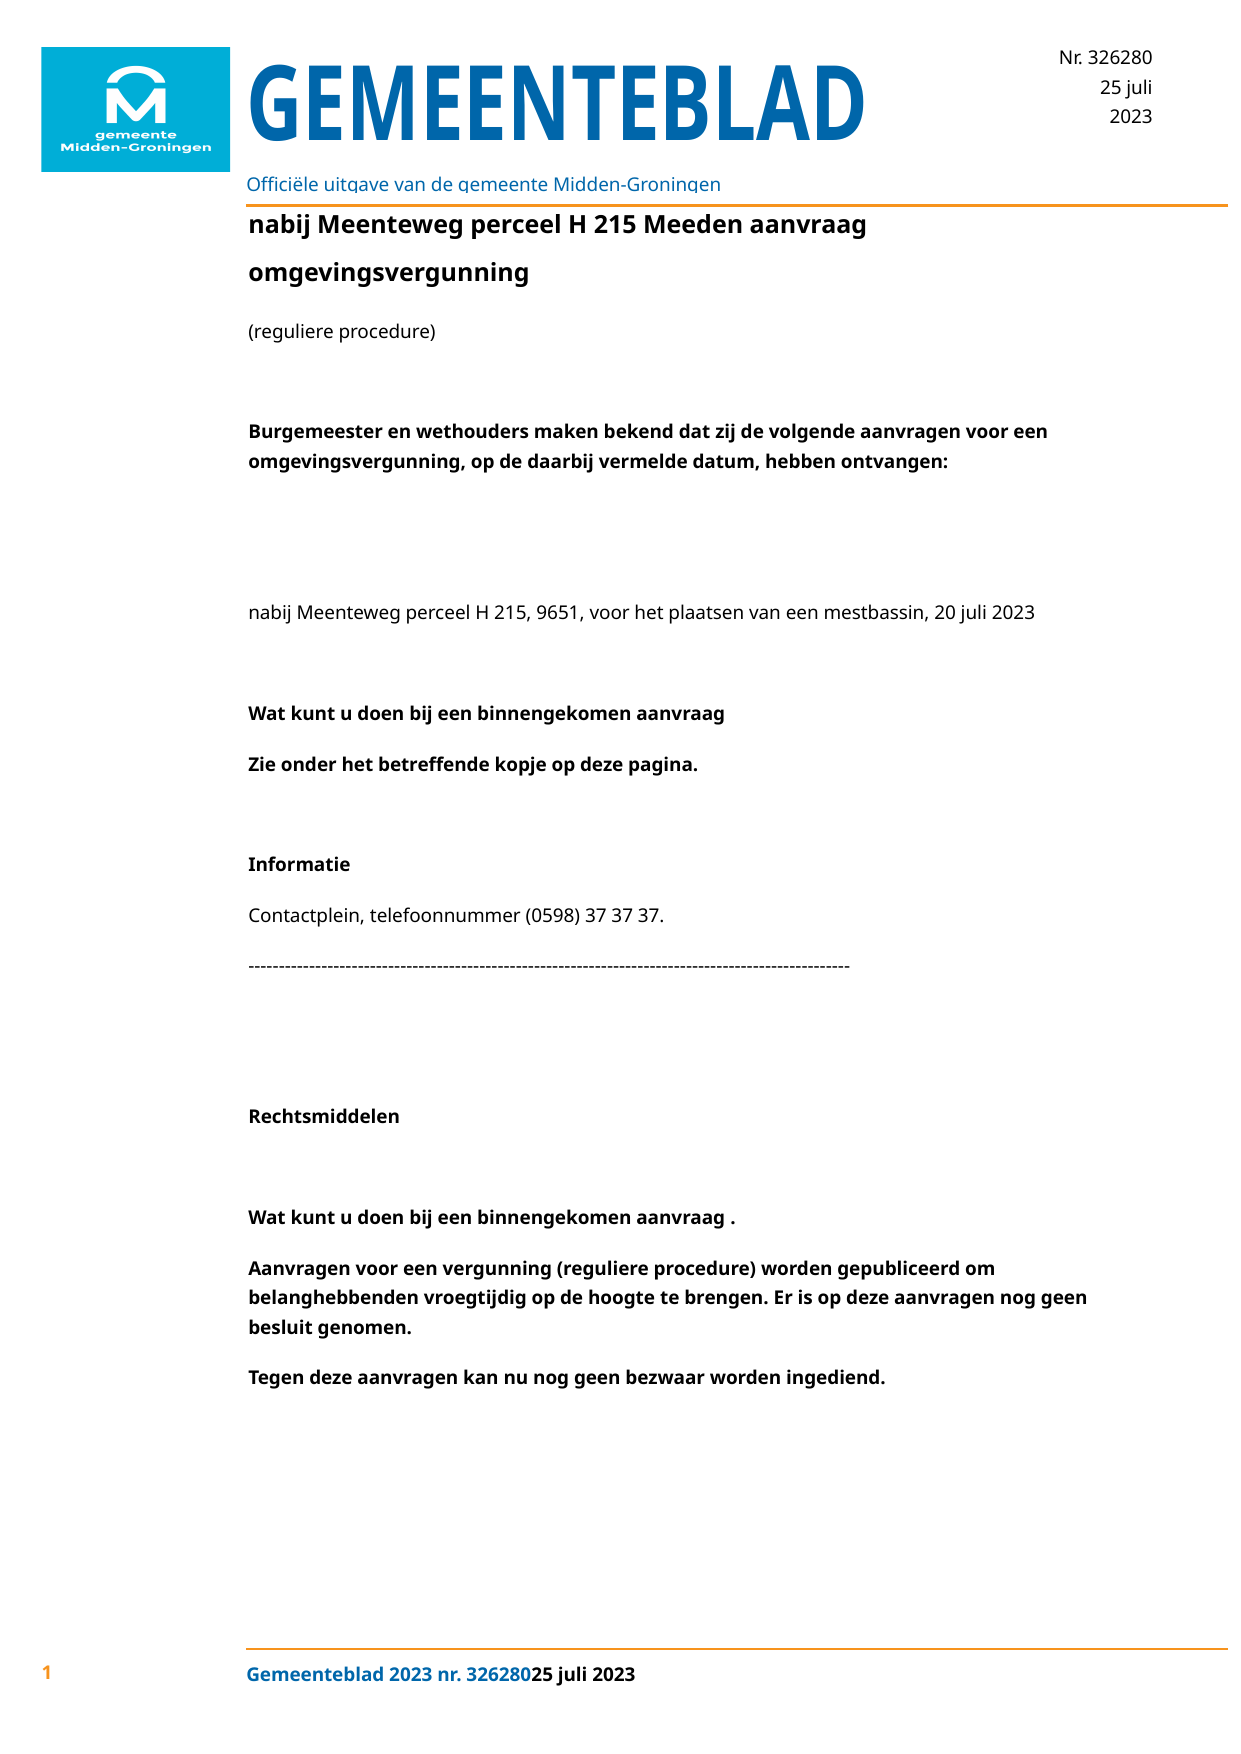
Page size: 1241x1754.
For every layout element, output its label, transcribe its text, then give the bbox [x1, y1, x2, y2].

picture [107, 89, 165, 122]
text Contactplein, telefoonnummer (0598) 37 37 37. [248, 902, 1152, 928]
text Wat kunt u doen bij een binnengekomen aanvraag [248, 700, 1152, 726]
text (reguliere procedure) [248, 318, 1152, 344]
text Wat kunt u doen bij een binnengekomen aanvraag . [248, 1204, 1152, 1230]
text nabij Meenteweg perceel H 215, 9651, voor het plaatsen van een mestbassin, 20 juli 2023 [248, 599, 1152, 625]
text Zie onder het betreffende kopje op deze pagina. [248, 751, 1152, 777]
picture [184, 146, 190, 153]
text Informatie [248, 852, 1152, 877]
text --------------------------------------------------------------------------------------------------- [248, 952, 1152, 978]
text Burgemeester en wethouders maken bekend dat zij de volgende aanvragen voor een omgevingsvergunning, op de daarbij vermelde datum, hebben ontvangen: [248, 419, 1152, 474]
text Tegen deze aanvragen kan nu nog geen bezwaar worden ingediend. [248, 1364, 1152, 1390]
text Aanvragen voor een vergunning (reguliere procedure) worden gepubliceerd om belanghebbenden vroegtijdig op de hoogte te brengen. Er is op deze aanvragen nog geen besluit genomen. [248, 1255, 1152, 1340]
text Rechtsmiddelen [248, 1104, 1152, 1129]
text nabij Meenteweg perceel H 215 Meeden aanvraag omgevingsvergunning [248, 207, 1152, 288]
picture [108, 66, 164, 82]
